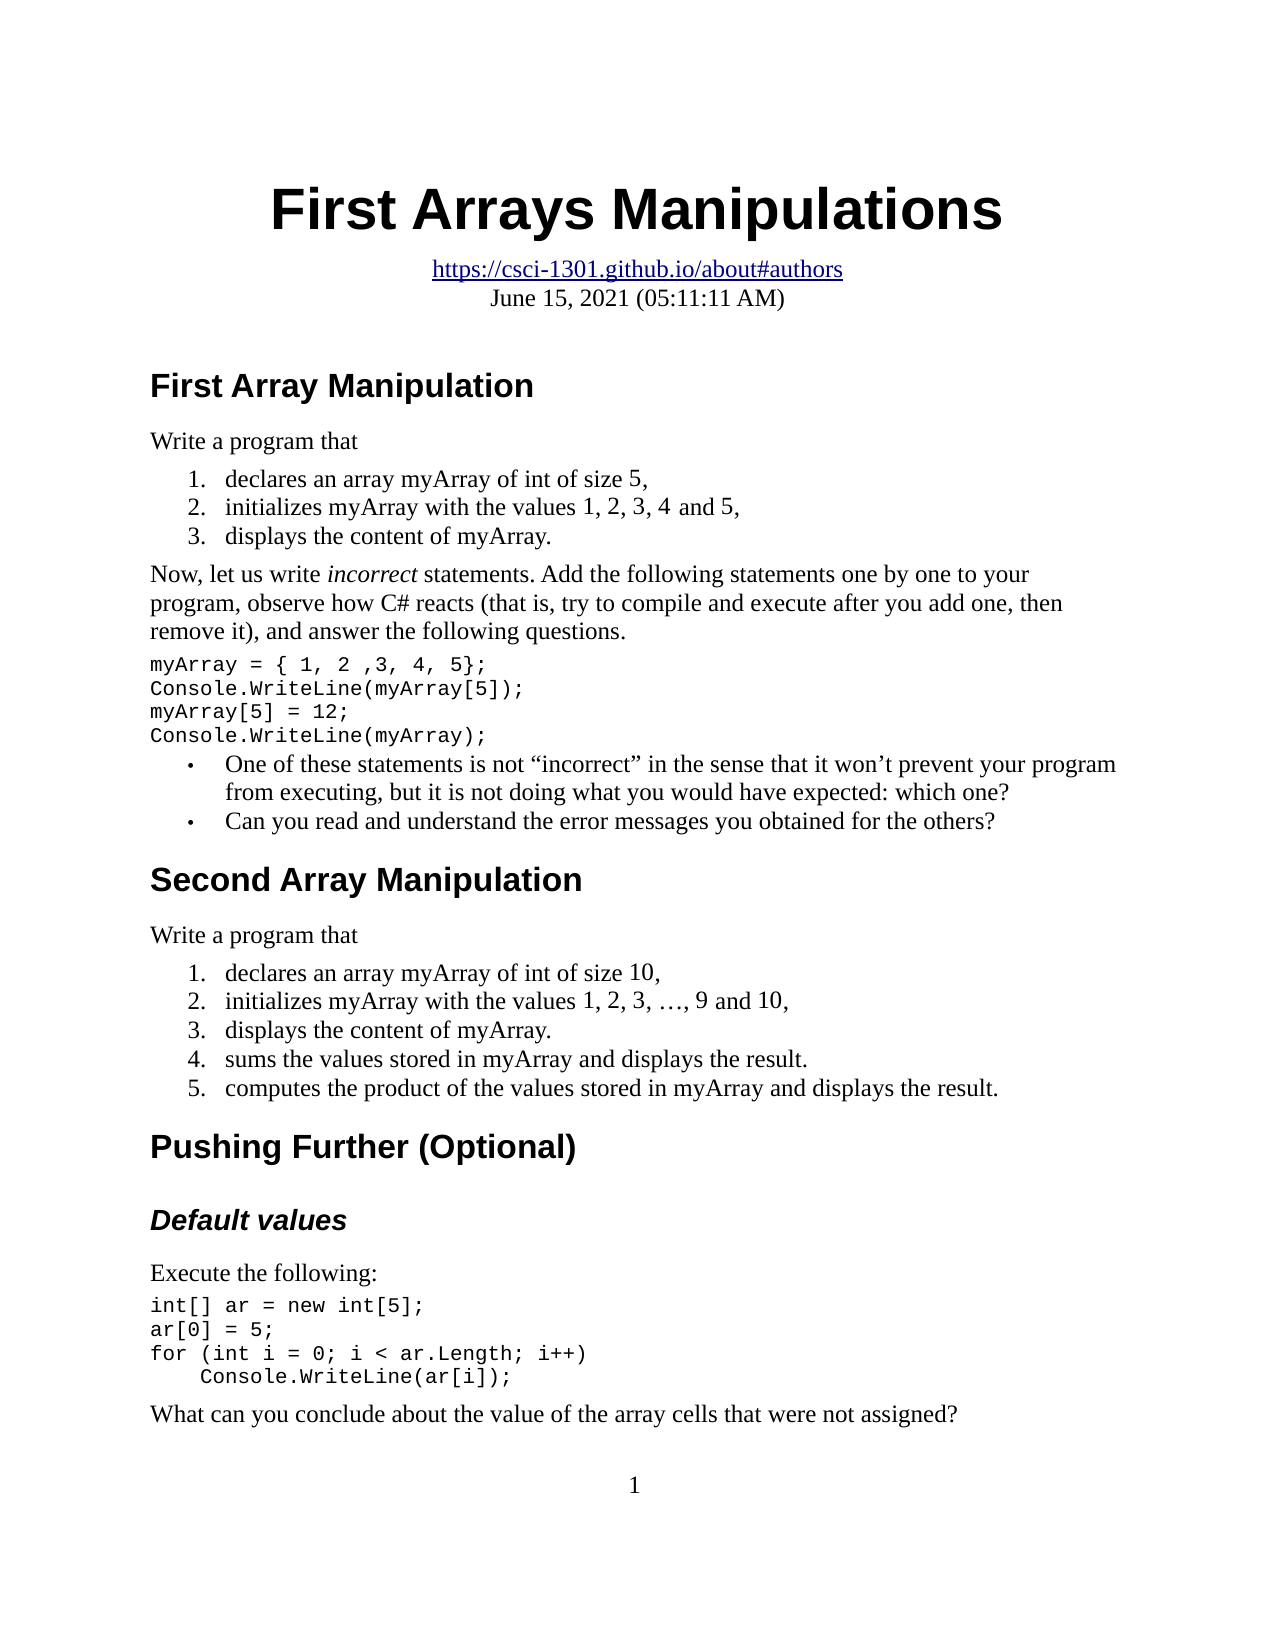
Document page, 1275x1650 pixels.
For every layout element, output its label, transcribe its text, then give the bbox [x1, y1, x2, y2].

list displays the content of myArray. [187, 521, 1125, 550]
text int[] ar = new int[5]; [150, 1295, 1125, 1319]
subtitle Second Array Manipulation [150, 860, 1125, 898]
text Console.WriteLine(myArray); [150, 725, 1125, 749]
text June 15, 2021 (05:11:11 AM) [150, 283, 1125, 312]
text Console.WriteLine(ar[i]); [150, 1366, 1125, 1390]
text What can you conclude about the value of the array cells that were not assigned? [150, 1399, 1125, 1428]
list initializes myArray with the values , , , and , [187, 492, 1125, 521]
text Now, let us write incorrect statements. Add the following statements one by one to your program, observe how C# reacts (that is, try to compile and execute after you add one, then remove it), and answer the following questions. [150, 559, 1125, 645]
list sums the values stored in myArray and displays the result. [187, 1044, 1125, 1073]
text https://csci-1301.github.io/about#authors [150, 254, 1125, 283]
text Write a program that [150, 426, 1125, 455]
list initializes myArray with the values , , , …, and , [187, 986, 1125, 1015]
list One of these statements is not “incorrect” in the sense that it won’t prevent your program from executing, but it is not doing what you would have expected: which one? [187, 749, 1125, 806]
text myArray = { 1, 2 ,3, 4, 5}; [150, 654, 1125, 678]
subtitle Default values [150, 1203, 1125, 1236]
text for (int i = 0; i < ar.Length; i++) [150, 1343, 1125, 1366]
text Write a program that [150, 920, 1125, 949]
list declares an array myArray of int of size , [187, 464, 1125, 492]
text ar[0] = 5; [150, 1319, 1125, 1343]
text Console.WriteLine(myArray[5]); [150, 678, 1125, 701]
text Execute the following: [150, 1258, 1125, 1286]
subtitle Pushing Further (Optional) [150, 1126, 1125, 1165]
list Can you read and understand the error messages you obtained for the others? [187, 806, 1125, 835]
list displays the content of myArray. [187, 1015, 1125, 1044]
subtitle First Array Manipulation [150, 366, 1125, 404]
title First Arrays Manipulations [150, 175, 1125, 242]
list declares an array myArray of int of size , [187, 958, 1125, 986]
list computes the product of the values stored in myArray and displays the result. [187, 1073, 1125, 1101]
text myArray[5] = 12; [150, 701, 1125, 725]
